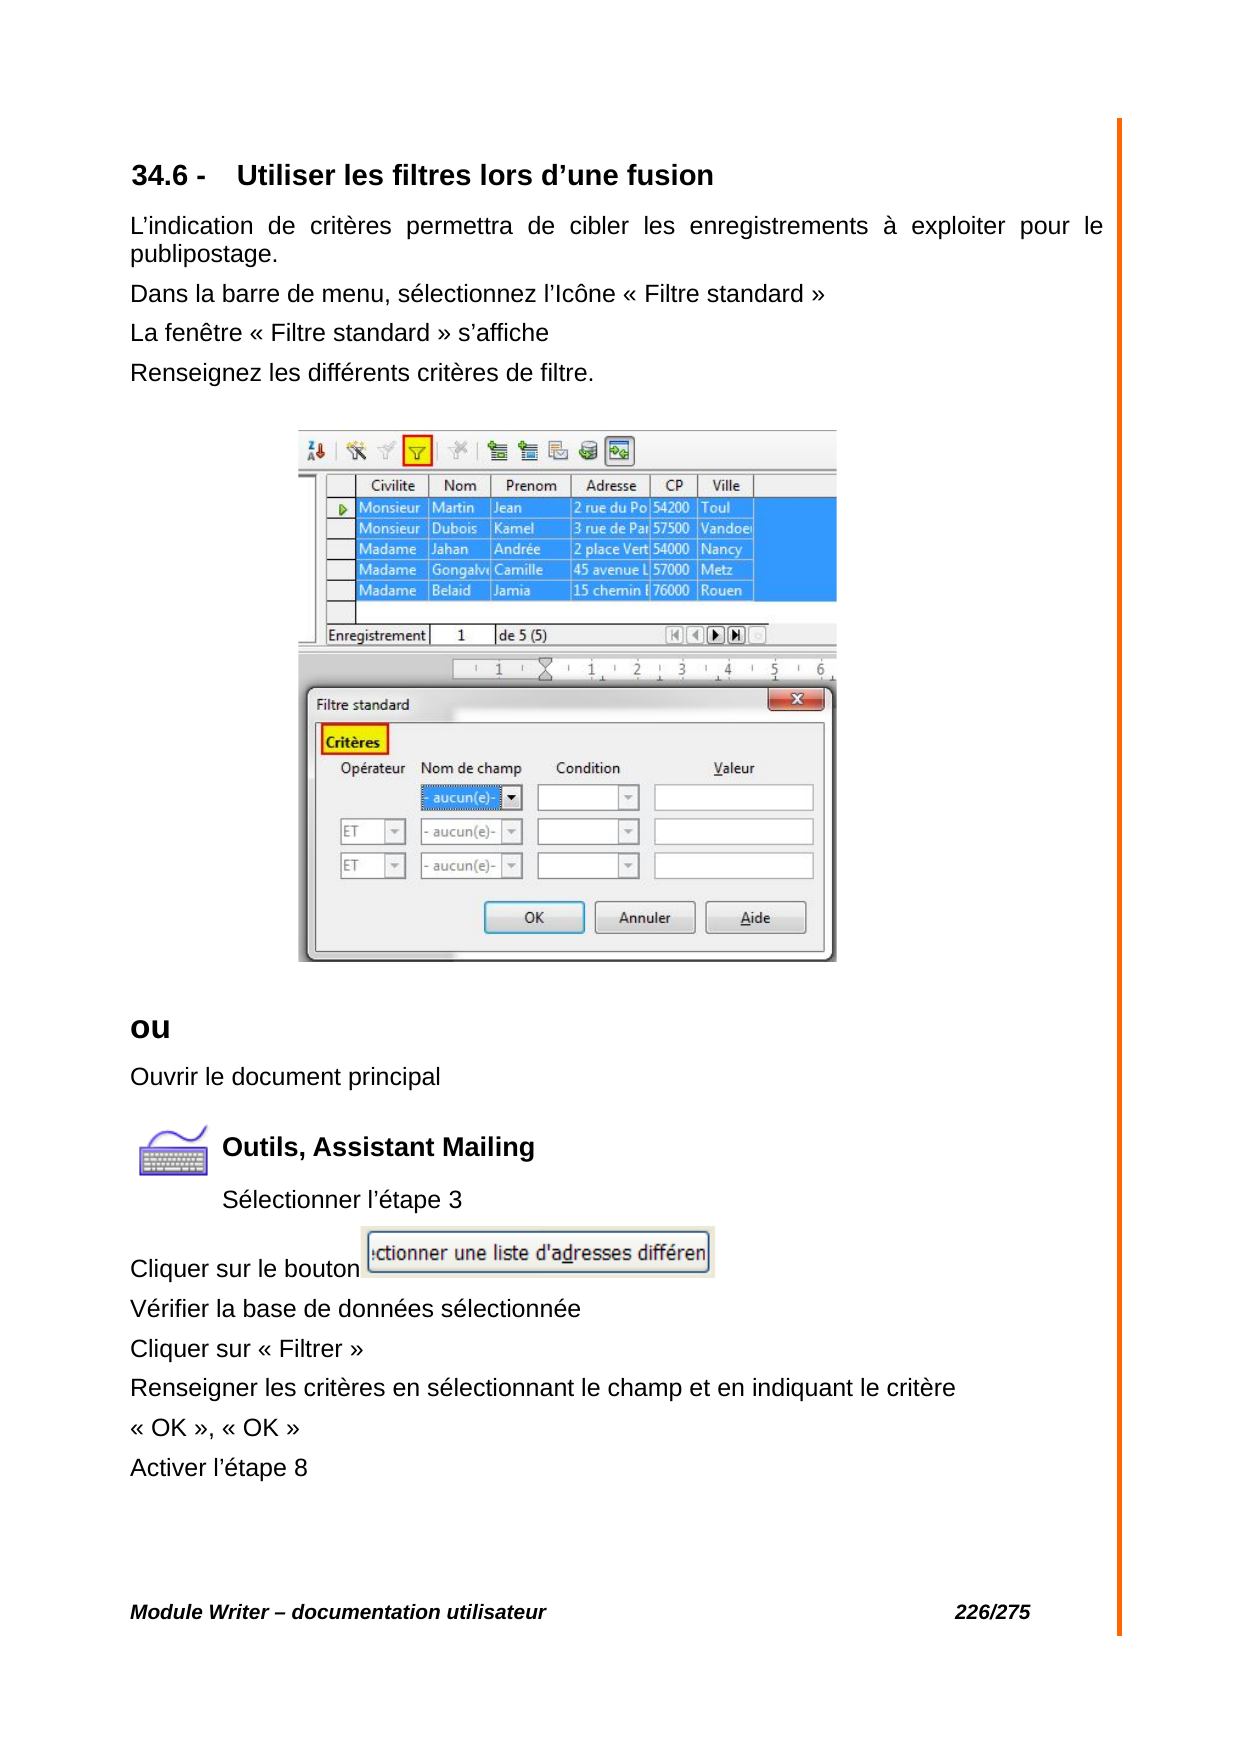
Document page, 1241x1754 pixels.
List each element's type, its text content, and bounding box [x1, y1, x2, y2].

text Outils, Assistant Mailing [210, 1132, 1105, 1163]
picture [298, 430, 837, 962]
text Dans la barre de menu, sélectionnez l’Icône « Filtre standard » [130, 279, 1105, 307]
picture [360, 1226, 716, 1278]
text « OK », « OK » [130, 1414, 1105, 1442]
text L’indication de critères permettra de cibler les enregistrements à exploiter pour le publipostage. [130, 212, 1105, 268]
text Activer l’étape 8 [130, 1453, 1105, 1481]
text Renseigner les critères en sélectionnant le champ et en indiquant le critère [130, 1374, 1105, 1402]
text ou [130, 1008, 1105, 1045]
text Cliquer sur le bouton [130, 1251, 1105, 1283]
text Ouvrir le document principal [130, 1063, 1105, 1091]
text Renseignez les différents critères de filtre. [130, 359, 1105, 387]
text La fenêtre « Filtre standard » s’affiche [130, 319, 1105, 347]
subtitle Utiliser les filtres lors d’une fusion [131, 159, 1105, 192]
text Vérifier la base de données sélectionnée [130, 1295, 1105, 1323]
text Cliquer sur « Filtrer » [130, 1334, 1105, 1362]
picture [135, 1115, 210, 1190]
text Sélectionner l’étape 3 [130, 1186, 1105, 1214]
